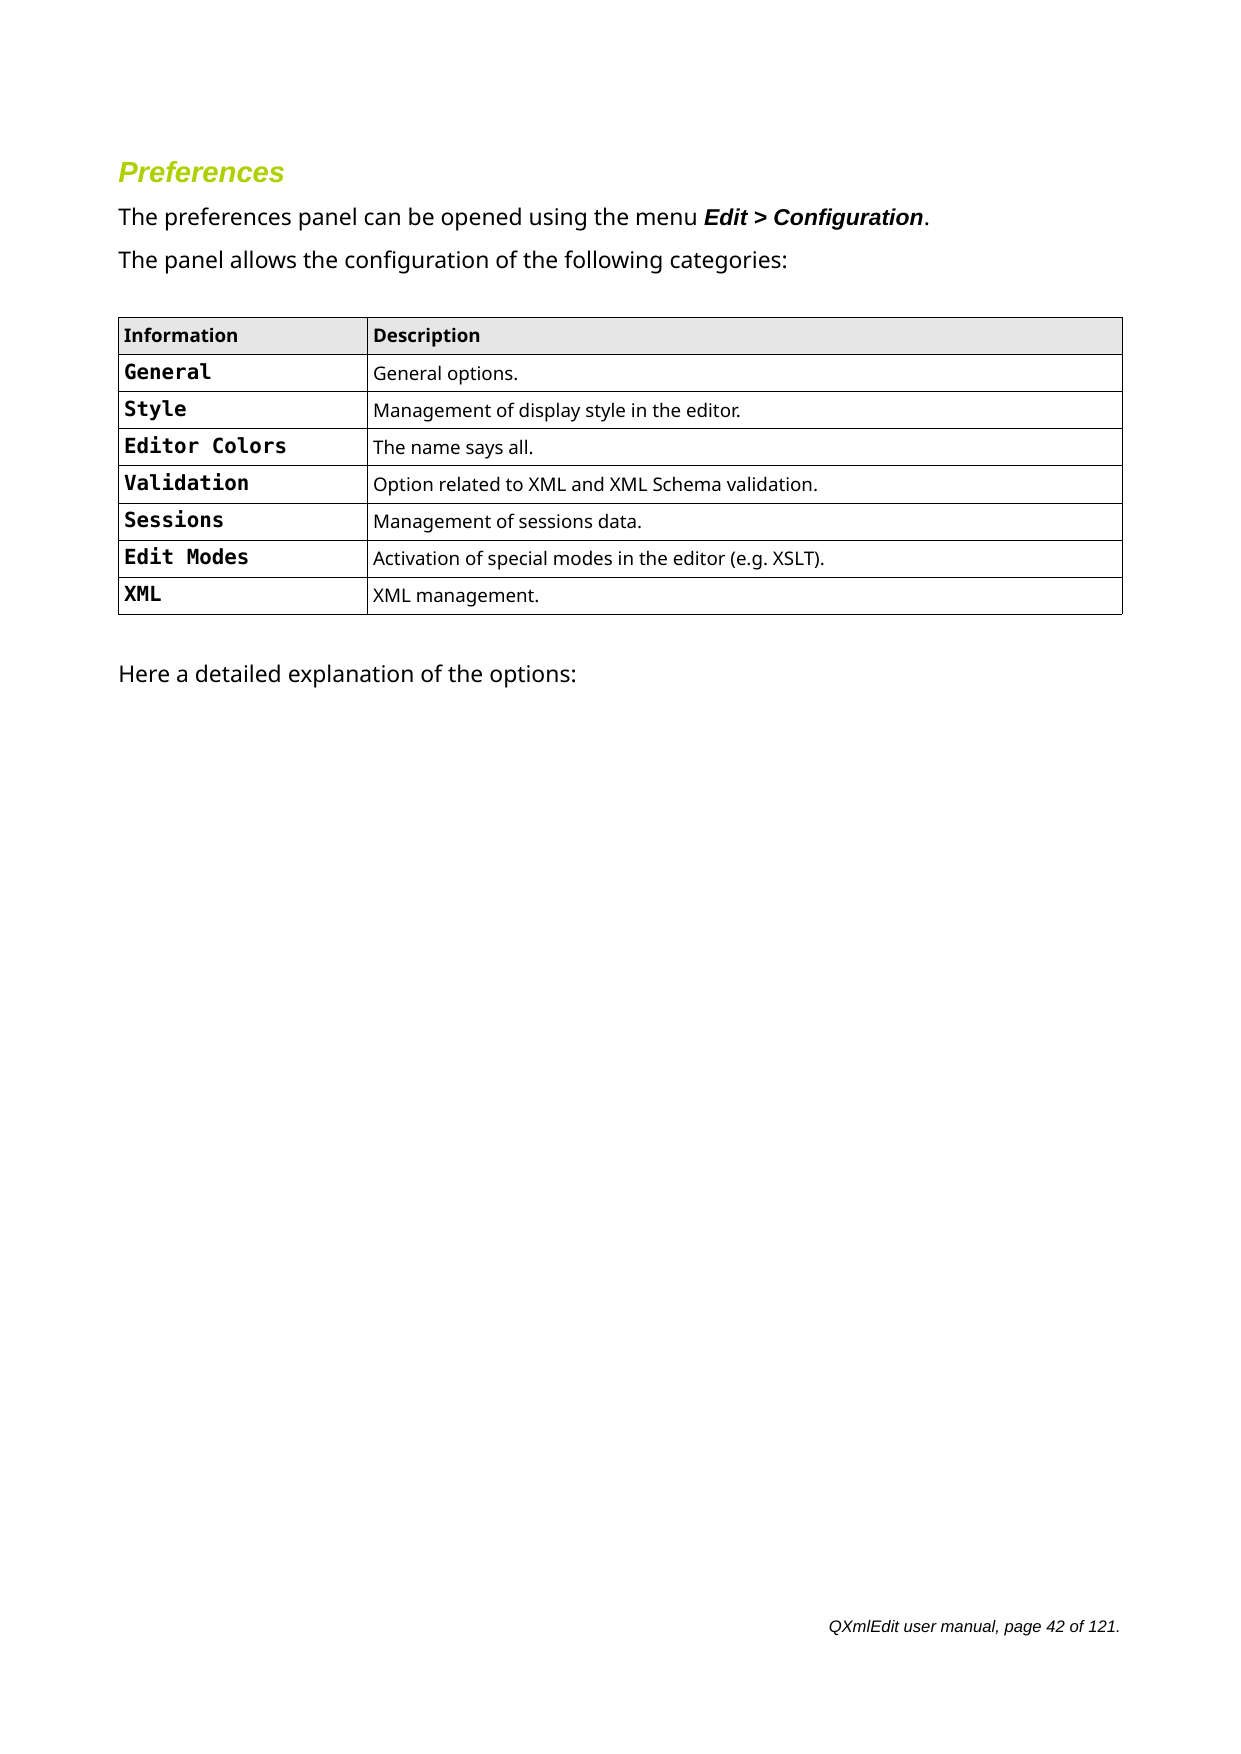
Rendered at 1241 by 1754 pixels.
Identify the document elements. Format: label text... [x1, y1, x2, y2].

table_cell XML management. [368, 578, 1122, 614]
table_cell Sessions [119, 504, 367, 539]
text Here a detailed explanation of the options: [118, 657, 1122, 689]
table_cell XML [119, 578, 367, 614]
subtitle Preferences [118, 155, 1122, 188]
table_cell Validation [119, 466, 367, 502]
text The panel allows the configuration of the following categories: [118, 244, 1122, 276]
table_header Information [119, 318, 367, 354]
table_cell General options. [368, 355, 1122, 391]
table_cell General [119, 355, 367, 391]
table_cell Management of display style in the editor. [368, 392, 1122, 428]
table_cell Activation of special modes in the editor (e.g. XSLT). [368, 541, 1122, 577]
table_cell Edit Modes [119, 541, 367, 577]
table_cell Style [119, 392, 367, 428]
table_cell Option related to XML and XML Schema validation. [368, 466, 1122, 502]
table_header Description [368, 318, 1122, 354]
table_cell The name says all. [368, 429, 1122, 465]
text The preferences panel can be opened using the menu Edit > Configuration. [118, 201, 1122, 232]
table_cell Management of sessions data. [368, 504, 1122, 539]
table_cell Editor Colors [119, 429, 367, 465]
